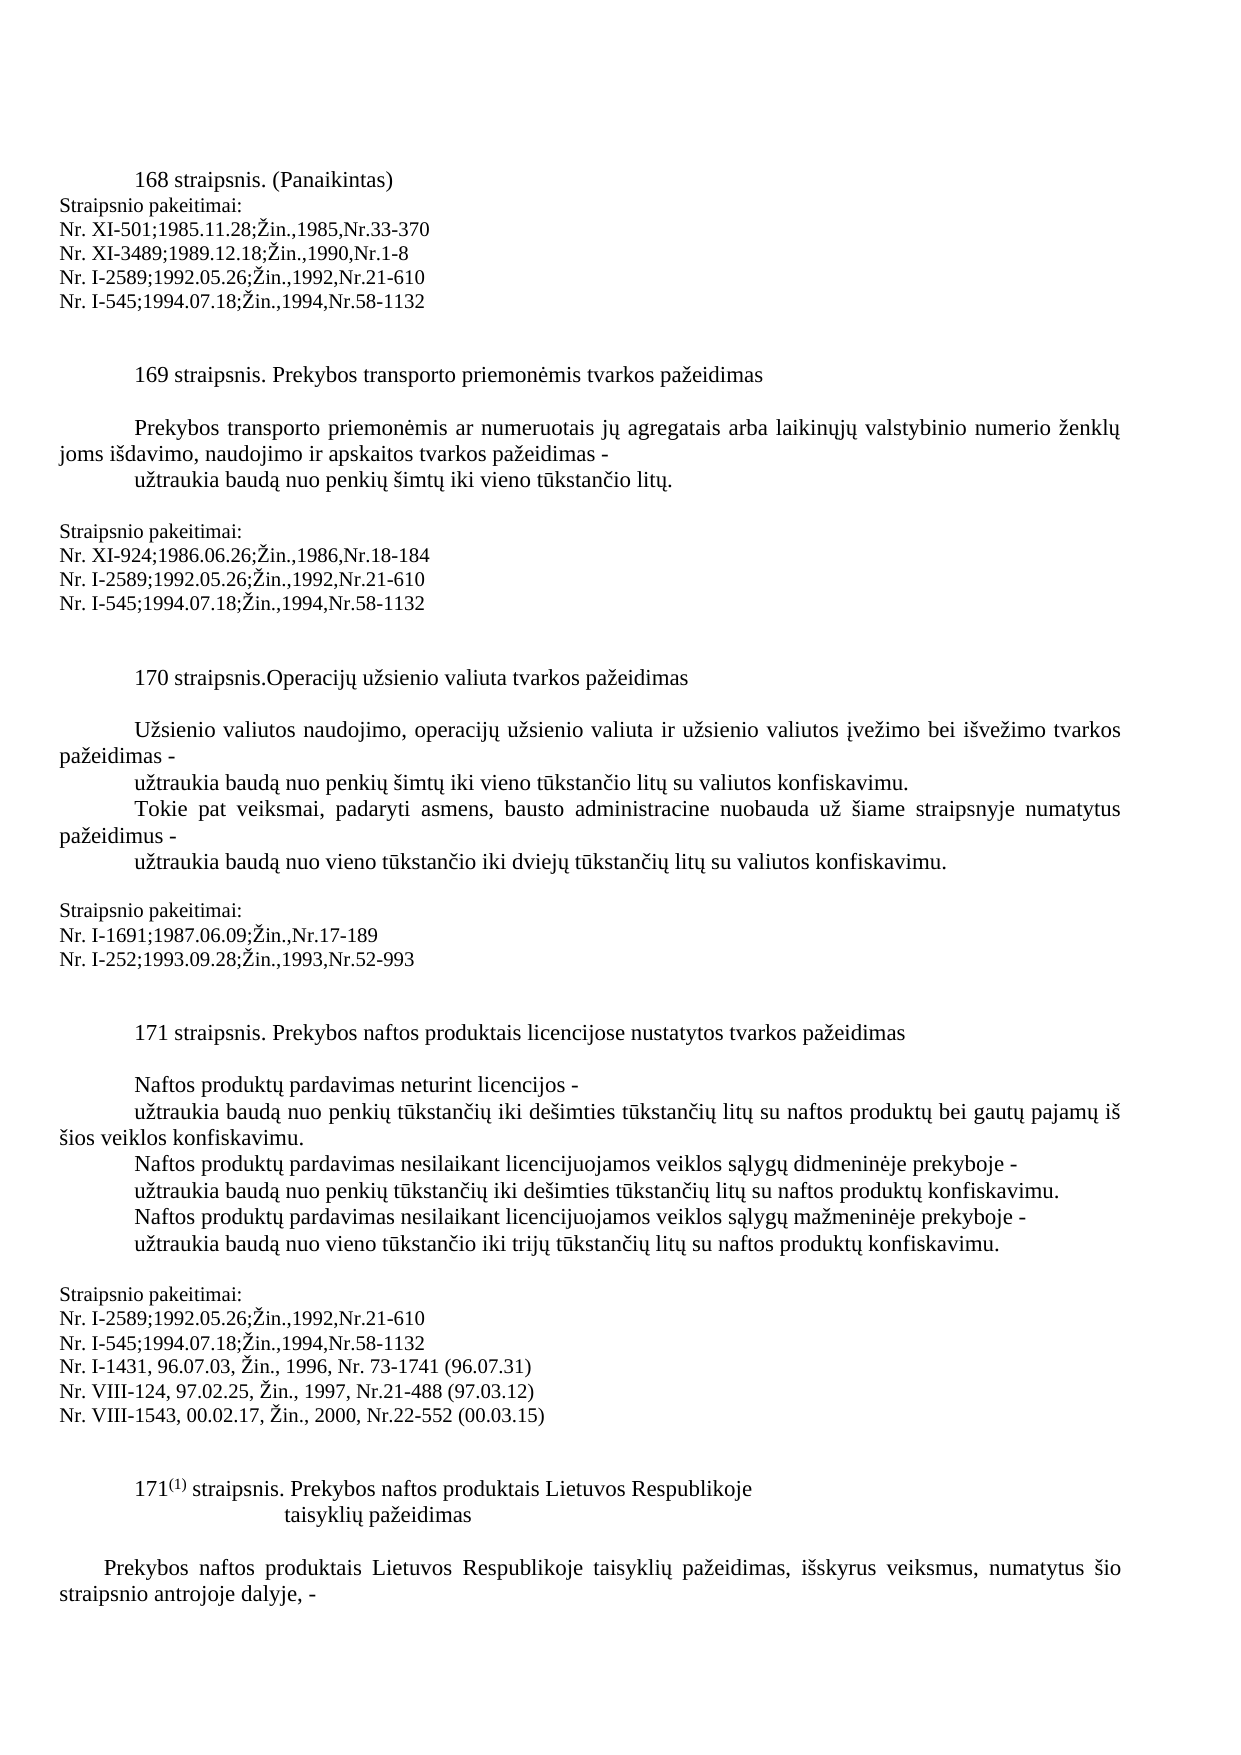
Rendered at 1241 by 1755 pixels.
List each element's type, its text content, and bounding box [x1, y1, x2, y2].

text 170 straipsnis.Operacijų užsienio valiuta tvarkos pažeidimas [59, 663, 1122, 690]
text Nr. I-545;1994.07.18;Žin.,1994,Nr.58-1132 [59, 1330, 1122, 1354]
text užtraukia baudą nuo penkių šimtų iki vieno tūkstančio litų su valiutos konfiskavimu. [59, 769, 1122, 795]
text Straipsnio pakeitimai: [59, 898, 1122, 922]
text Nr. I-2589;1992.05.26;Žin.,1992,Nr.21-610 [59, 265, 1122, 289]
text Nr. XI-924;1986.06.26;Žin.,1986,Nr.18-184 [59, 543, 1122, 567]
text Nr. I-545;1994.07.18;Žin.,1994,Nr.58-1132 [59, 289, 1122, 313]
text Nr. I-2589;1992.05.26;Žin.,1992,Nr.21-610 [59, 1306, 1122, 1330]
text Nr. XI-501;1985.11.28;Žin.,1985,Nr.33-370 [59, 217, 1122, 241]
text Naftos produktų pardavimas nesilaikant licencijuojamos veiklos sąlygų didmeninėje prekyboje - [59, 1151, 1122, 1177]
text užtraukia baudą nuo penkių tūkstančių iki dešimties tūkstančių litų su naftos produktų konfiskavimu. [59, 1177, 1122, 1203]
text Nr. I-1431, 96.07.03, Žin., 1996, Nr. 73-1741 (96.07.31) [59, 1354, 1122, 1378]
text Nr. I-2589;1992.05.26;Žin.,1992,Nr.21-610 [59, 567, 1122, 591]
text Naftos produktų pardavimas neturint licencijos - [59, 1071, 1122, 1098]
text Naftos produktų pardavimas nesilaikant licencijuojamos veiklos sąlygų mažmeninėje prekyboje - [59, 1203, 1122, 1229]
text Straipsnio pakeitimai: [59, 1282, 1122, 1306]
text užtraukia baudą nuo vieno tūkstančio iki dviejų tūkstančių litų su valiutos konfiskavimu. [59, 848, 1122, 874]
text užtraukia baudą nuo vieno tūkstančio iki trijų tūkstančių litų su naftos produktų konfiskavimu. [59, 1229, 1122, 1256]
text 171 straipsnis. Prekybos naftos produktais licencijose nustatytos tvarkos pažeidimas [59, 1019, 1122, 1045]
text Nr. VIII-124, 97.02.25, Žin., 1997, Nr.21-488 (97.03.12) [59, 1378, 1122, 1403]
text Nr. I-545;1994.07.18;Žin.,1994,Nr.58-1132 [59, 591, 1122, 615]
text Nr. XI-3489;1989.12.18;Žin.,1990,Nr.1-8 [59, 241, 1122, 265]
text 171(1) straipsnis. Prekybos naftos produktais Lietuvos Respublikoje [59, 1475, 1122, 1501]
text Prekybos naftos produktais Lietuvos Respublikoje taisyklių pažeidimas, išskyrus veiksmus, numatytus šio straipsnio antrojoje dalyje, - [59, 1554, 1122, 1607]
text Nr. I-1691;1987.06.09;Žin.,Nr.17-189 [59, 922, 1122, 947]
text užtraukia baudą nuo penkių šimtų iki vieno tūkstančio litų. [59, 466, 1122, 493]
text Užsienio valiutos naudojimo, operacijų užsienio valiuta ir užsienio valiutos įvežimo bei išvežimo tvarkos pažeidimas - [59, 716, 1122, 769]
text Tokie pat veiksmai, padaryti asmens, bausto administracine nuobauda už šiame straipsnyje numatytus pažeidimus - [59, 795, 1122, 848]
text Prekybos transporto priemonėmis ar numeruotais jų agregatais arba laikinųjų valstybinio numerio ženklų joms išdavimo, naudojimo ir apskaitos tvarkos pažeidimas - [59, 414, 1122, 466]
text Straipsnio pakeitimai: [59, 519, 1122, 543]
text 169 straipsnis. Prekybos transporto priemonėmis tvarkos pažeidimas [59, 361, 1122, 387]
text Nr. I-252;1993.09.28;Žin.,1993,Nr.52-993 [59, 947, 1122, 971]
text taisyklių pažeidimas [59, 1501, 1122, 1527]
text užtraukia baudą nuo penkių tūkstančių iki dešimties tūkstančių litų su naftos produktų bei gautų pajamų iš šios veiklos konfiskavimu. [59, 1098, 1122, 1151]
text Straipsnio pakeitimai: [59, 193, 1122, 217]
text 168 straipsnis. (Panaikintas) [59, 166, 1122, 193]
text Nr. VIII-1543, 00.02.17, Žin., 2000, Nr.22-552 (00.03.15) [59, 1403, 1122, 1427]
